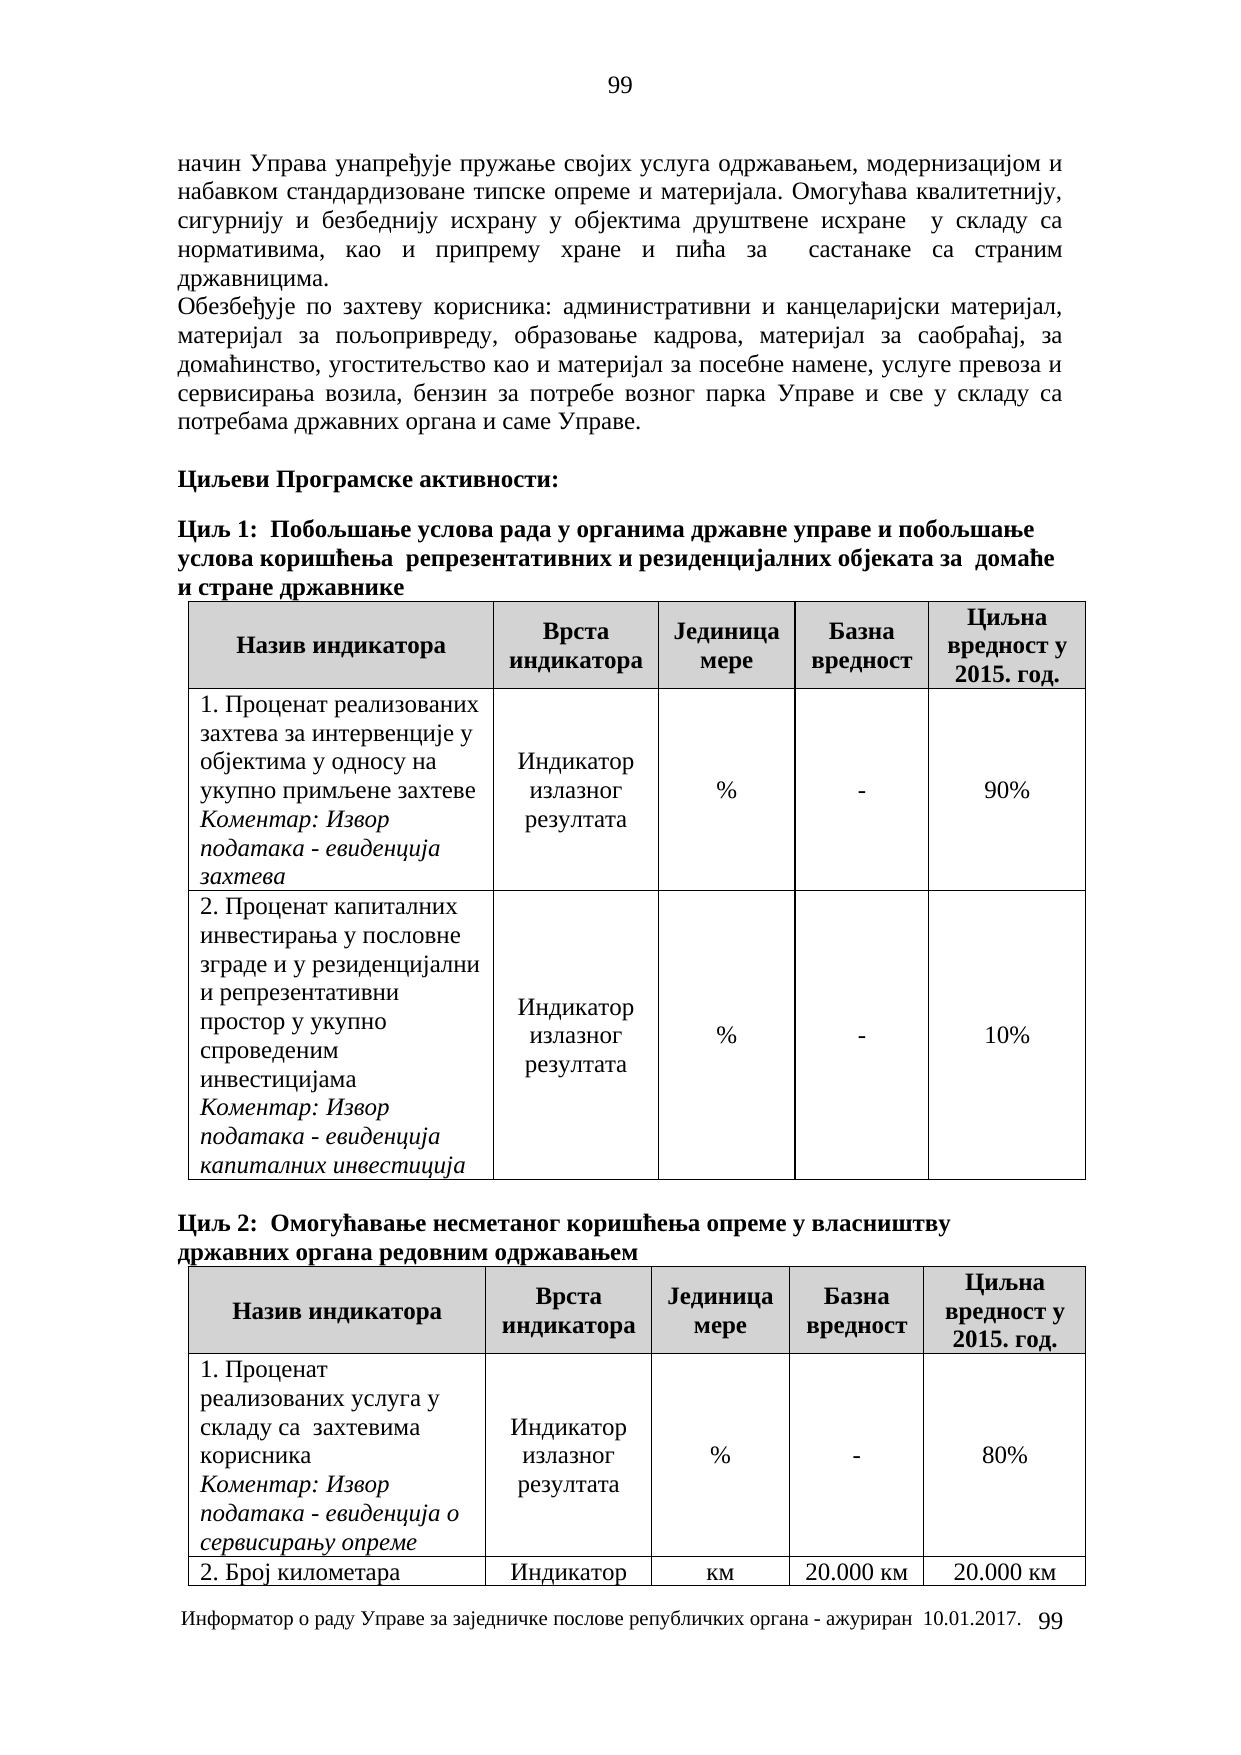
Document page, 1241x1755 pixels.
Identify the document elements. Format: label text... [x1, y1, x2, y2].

table_header Циљна вредност у 2015. год. [924, 1267, 1085, 1353]
table_cell 1. Проценат реализованих захтева за интервенције у објектима у односу на укупно примљене захтеве Коментар: Извор података - евиденција захтева [189, 689, 493, 890]
text Циљ 2: Омогућавање несметаног коришћења опреме у власништву државних органа редовним одржавањем [177, 1208, 1063, 1266]
table_header Врста индикатора [494, 602, 658, 688]
table_header Циљна вредност у 2015. год. [929, 602, 1085, 688]
table_header Базна вредност [796, 602, 928, 688]
table_cell 10% [929, 891, 1085, 1179]
table_cell Индикатор излазног резултата [494, 689, 658, 890]
table_header Назив индикатора [189, 602, 493, 688]
table_header Врста индикатора [486, 1267, 651, 1353]
table_header Назив индикатора [189, 1267, 485, 1353]
table_cell % [659, 689, 794, 890]
table_header Јединица мере [652, 1267, 789, 1353]
table_cell Индикатор [486, 1557, 651, 1585]
table_cell % [659, 891, 794, 1179]
table_header Базна вредност [790, 1267, 923, 1353]
table_cell км [652, 1557, 789, 1585]
table_cell 20.000 км [924, 1557, 1085, 1585]
text Циљеви Програмске активности: [177, 435, 1063, 493]
table_cell 20.000 км [790, 1557, 923, 1585]
table_cell - [790, 1354, 923, 1556]
table_cell Индикатор излазног резултата [494, 891, 658, 1179]
table_cell 90% [929, 689, 1085, 890]
text Циљ 1: Побољшање услова рада у органима државне управе и побољшање услова коришћења репрезентативних и резиденцијалних објеката за домаће и стране државнике [177, 493, 1063, 601]
table_cell - [796, 689, 928, 890]
table_cell Индикатор излазног резултата [486, 1354, 651, 1556]
text начин Управа унапређује пружање својих услуга одржавањем, модернизацијом и набавком стандардизоване типске опреме и материјала. Омогућава квалитетнију, сигурнију и безбеднију исхрану у објектима друштвене исхране у складу са нормативима, као и припрему хране и пића за састанаке са страним државницима. Обезбеђује по захтеву корисника: административни и канцеларијски материјал, материјал за пољопривреду, образовање кадрова, материјал за саобраћај, за домаћинство, угоститељство као и материјал за посебне намене, услуге превоза и сервисирања возила, бензин за потребе возног парка Управе и све у складу са потребама државних органа и саме Управе. [177, 148, 1063, 435]
table_cell - [796, 891, 928, 1179]
table_cell % [652, 1354, 789, 1556]
table_cell 1. Проценат реализованих услуга у складу са захтевима корисника Коментар: Извор података - евиденција о сервисирању опреме [189, 1354, 485, 1556]
table_cell 80% [924, 1354, 1085, 1556]
table_header Јединица мере [659, 602, 794, 688]
table_cell 2. Број километара [189, 1557, 485, 1585]
table_cell 2. Проценат капиталних инвестирања у пословне зграде и у резиденцијални и репрезентативни простор у укупно спроведеним инвестицијама Коментар: Извор података - евиденција капиталних инвестиција [189, 891, 493, 1179]
